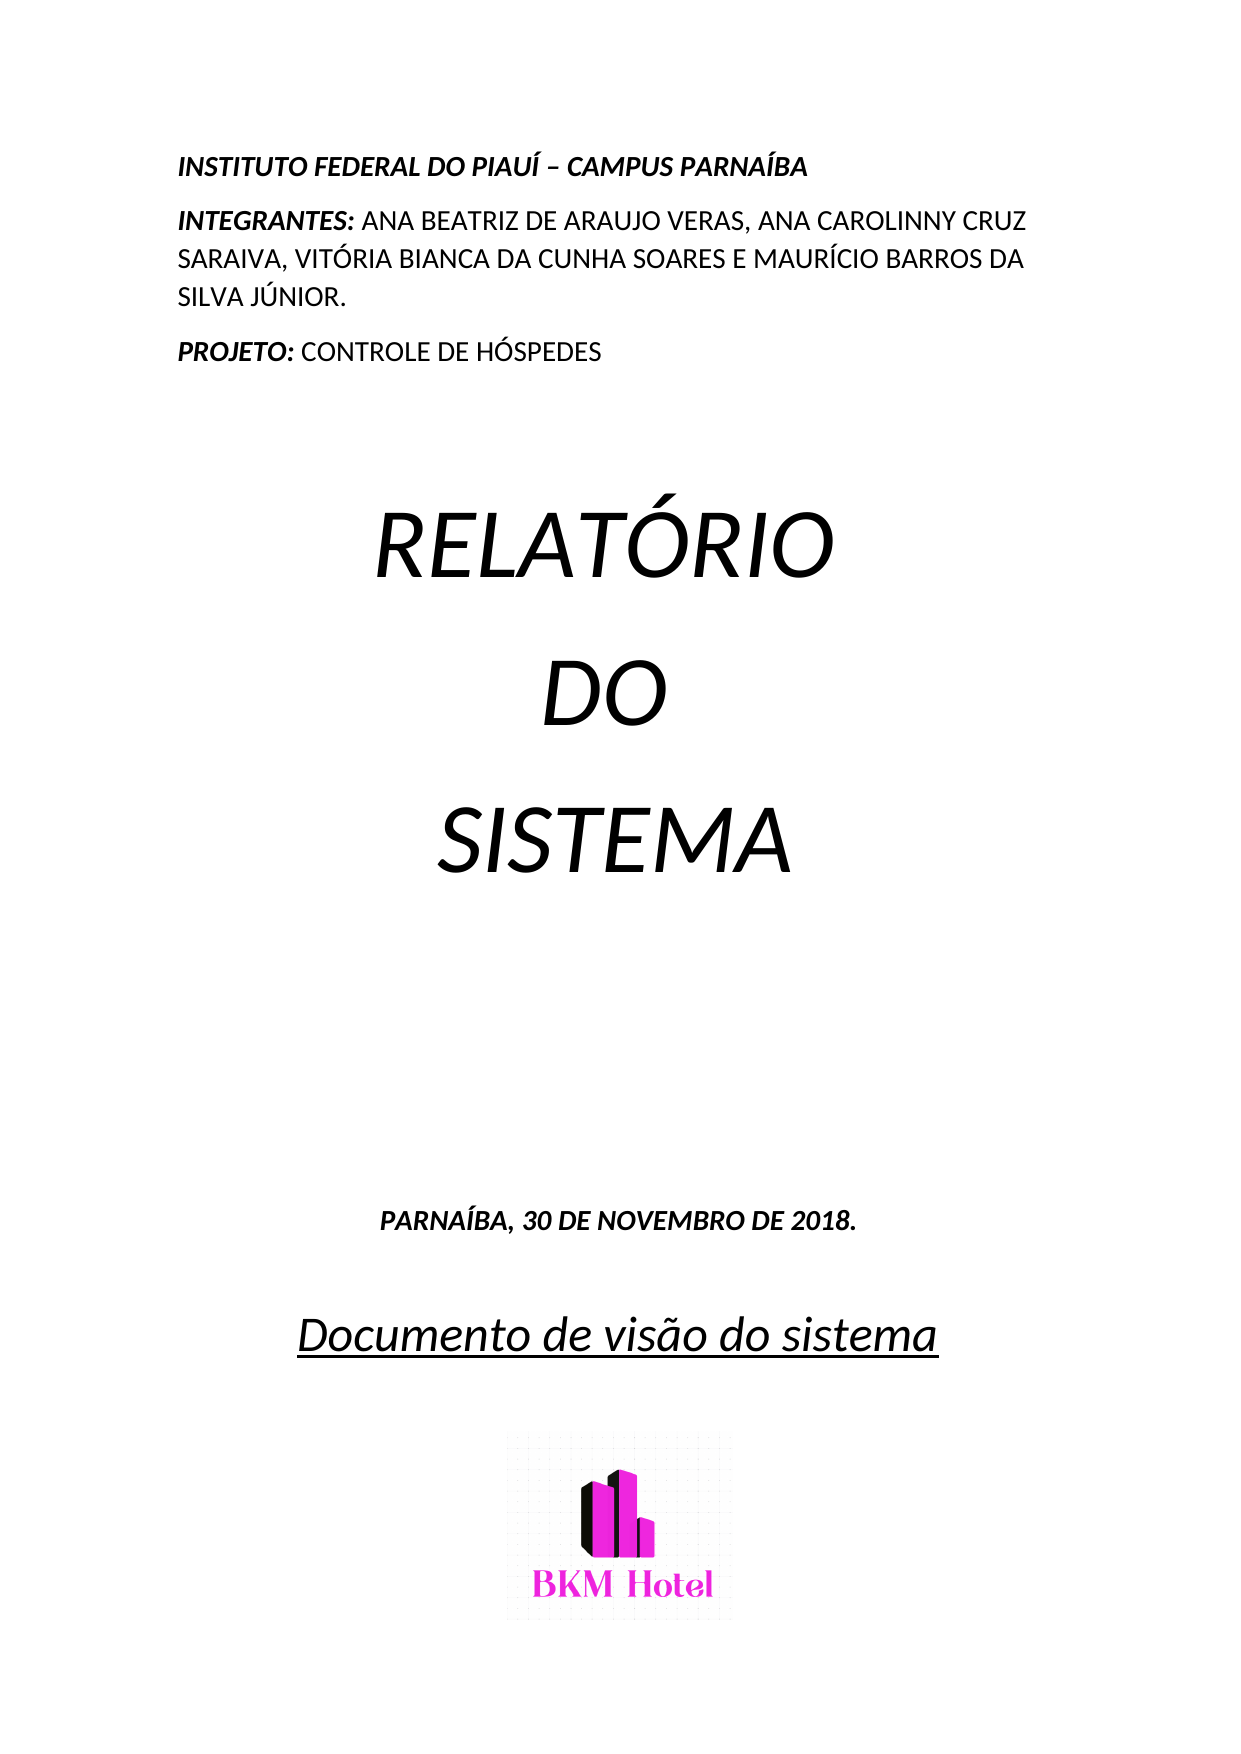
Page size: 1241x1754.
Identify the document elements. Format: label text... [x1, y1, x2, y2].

text PROJETO: CONTROLE DE HÓSPEDES [177, 333, 1063, 369]
text INTEGRANTES: ANA BEATRIZ DE ARAUJO VERAS, ANA CAROLINNY CRUZ SARAIVA, VITÓRIA BIANCA DA CUNHA SOARES E MAURÍCIO BARROS DA SILVA JÚNIOR. [177, 202, 1063, 314]
text RELATÓRIO [177, 481, 1063, 603]
text SISTEMA [177, 775, 1063, 897]
text PARNAÍBA, 30 DE NOVEMBRO DE 2018. [177, 1202, 1063, 1238]
text Documento de visão do sistema [177, 1303, 1063, 1364]
text INSTITUTO FEDERAL DO PIAUÍ – CAMPUS PARNAÍBA [177, 148, 1063, 183]
picture [507, 1431, 733, 1620]
text DO [177, 628, 1063, 750]
